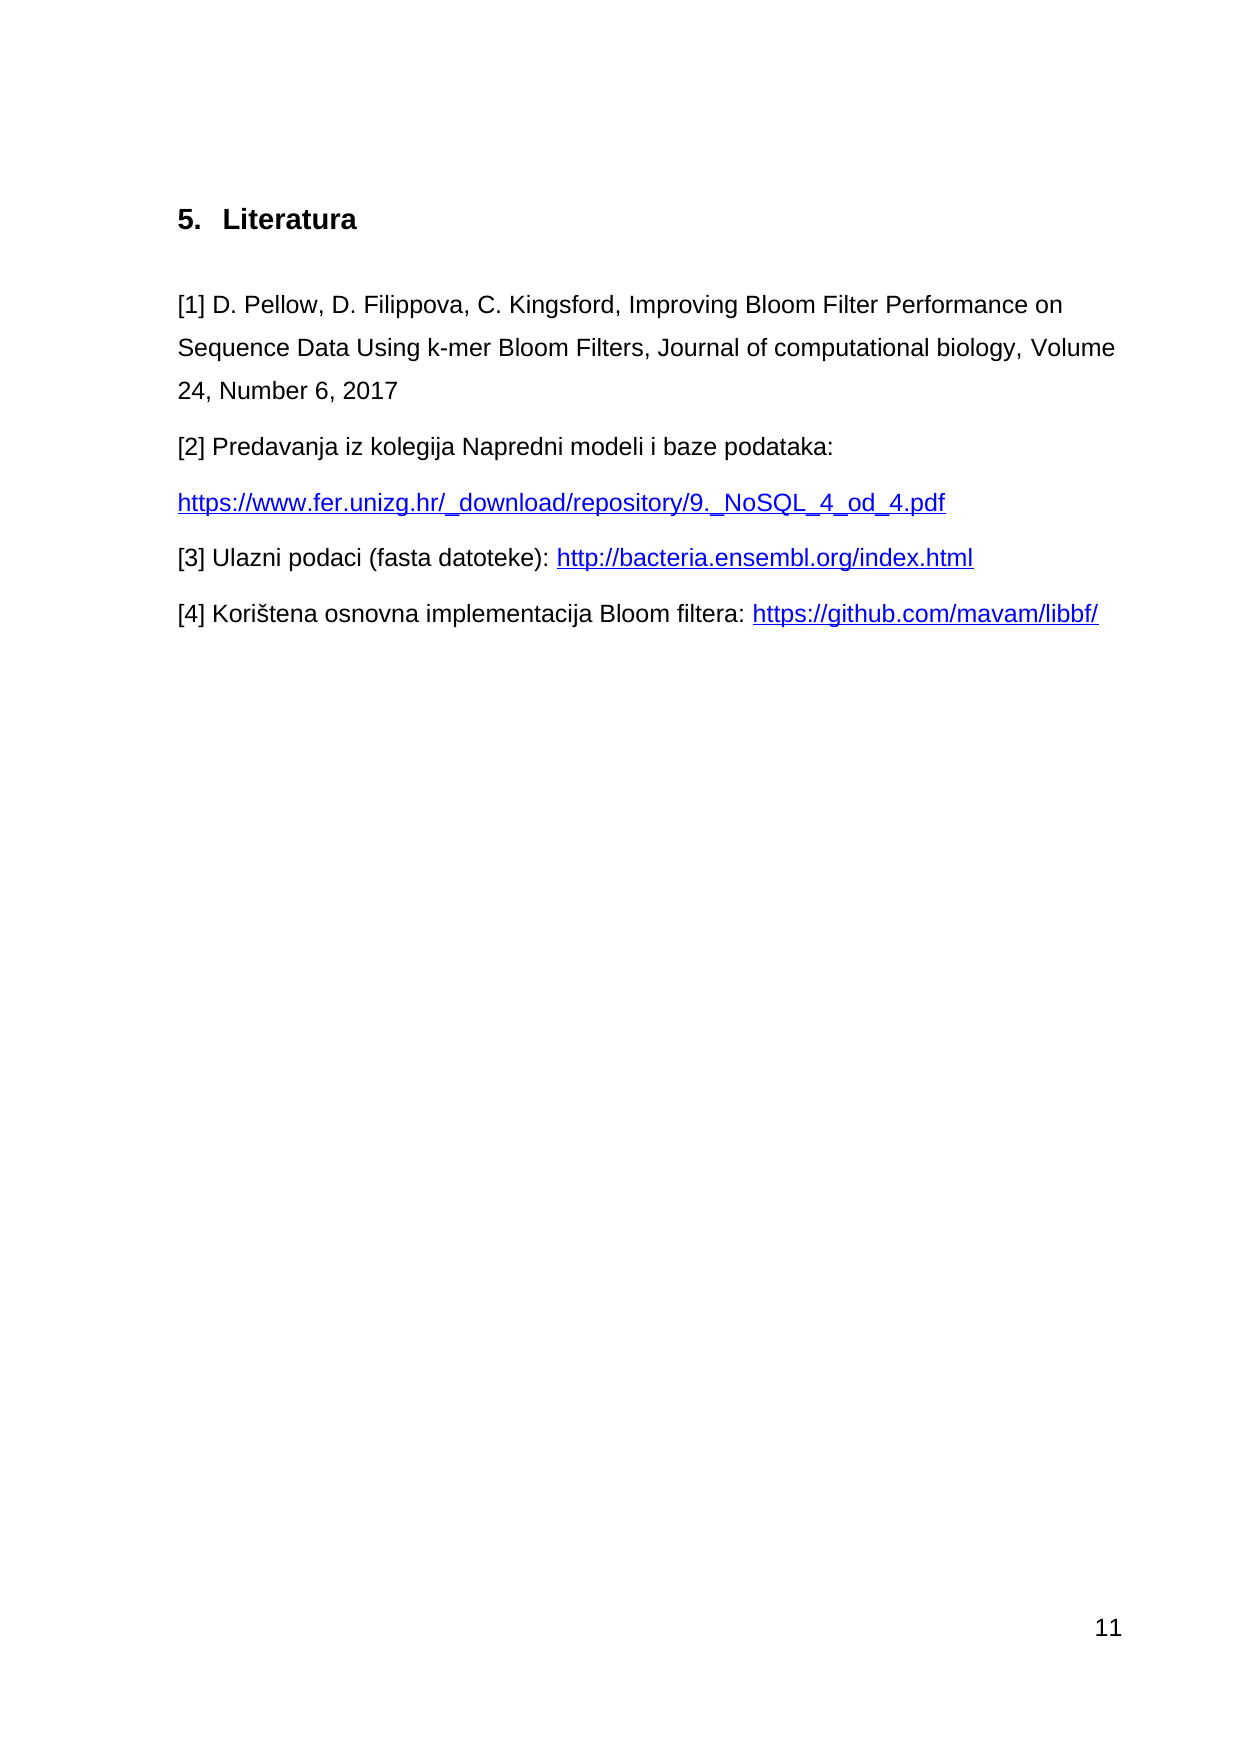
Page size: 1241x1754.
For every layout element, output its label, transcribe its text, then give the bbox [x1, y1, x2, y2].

text [2] Predavanja iz kolegija Napredni modeli i baze podataka: [177, 432, 1122, 461]
text [4] Korištena osnovna implementacija Bloom filtera: https://github.com/mavam/libbf/ [177, 599, 1122, 627]
text https://www.fer.unizg.hr/_download/repository/9._NoSQL_4_od_4.pdf [177, 487, 1122, 516]
text [3] Ulazni podaci (fasta datoteke): http://bacteria.ensembl.org/index.html [177, 543, 1122, 572]
subtitle Literatura [177, 202, 1122, 236]
text [1] D. Pellow, D. Filippova, C. Kingsford, Improving Bloom Filter Performance on Sequence Data Using k-mer Bloom Filters, Journal of computational biology, Volume 24, Number 6, 2017 [177, 290, 1122, 405]
